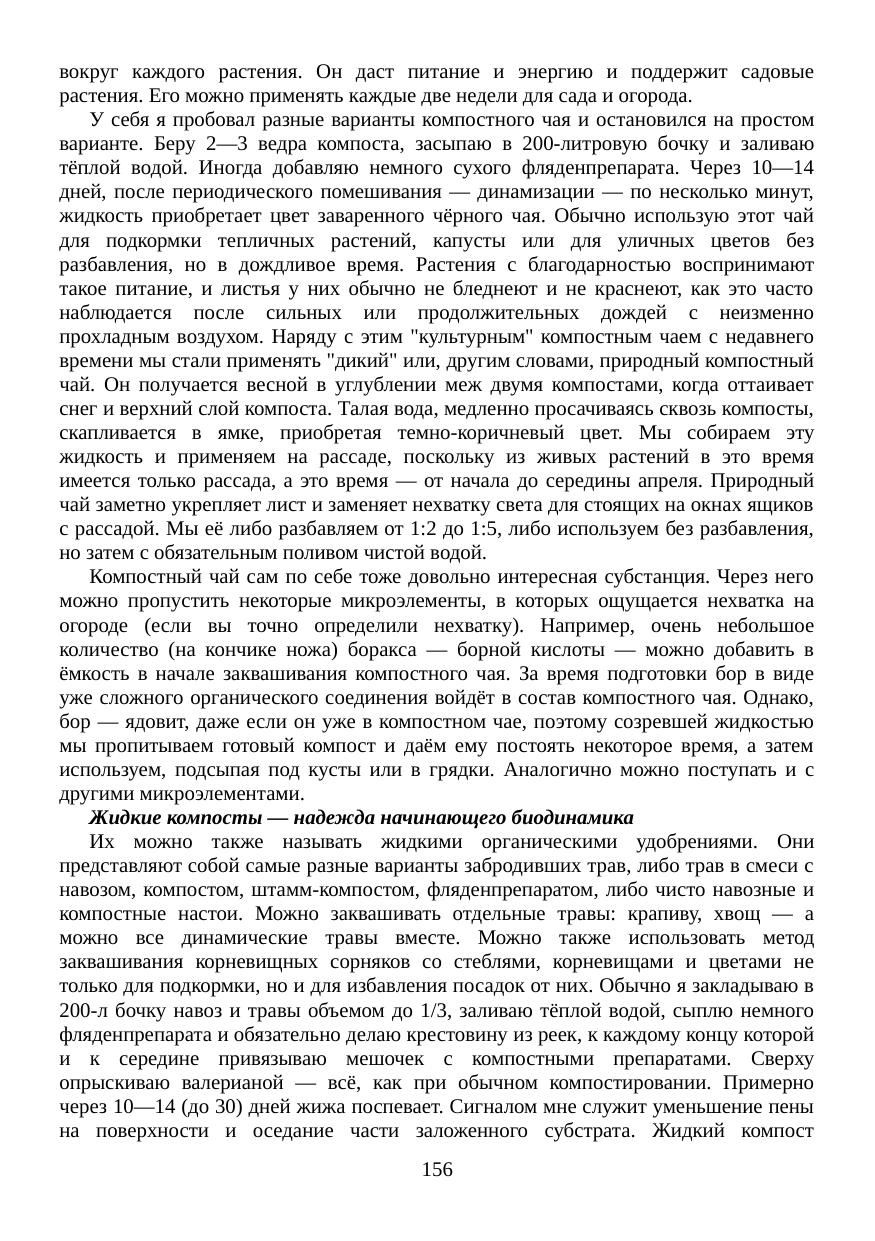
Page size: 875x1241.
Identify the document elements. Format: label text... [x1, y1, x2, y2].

text У себя я пробовал разные варианты компостного чая и остановился на простом варианте. Беру 2—3 ведра компоста, засыпаю в 200-литровую бочку и заливаю тёплой водой. Иногда добавляю немного сухого фляденпрепарата. Через 10—14 дней, после периодического помешивания — динамизации — по несколько минут, жидкость приобретает цвет заваренного чёрного чая. Обычно использую этот чай для подкормки тепличных растений, капусты или для уличных цветов без разбавления, но в дождливое время. Растения с благодарностью воспринимают такое питание, и листья у них обычно не бледнеют и не краснеют, как это часто наблюдается после сильных или продолжительных дождей с неизменно прохладным воздухом. Наряду с этим "культурным" компостным чаем с недавнего времени мы стали применять "дикий" или, другим словами, природный компостный чай. Он получается весной в углублении меж двумя компостами, когда оттаивает снег и верхний слой компоста. Талая вода, медленно просачиваясь сквозь компосты, скапливается в ямке, приобретая темно-коричневый цвет. Мы собираем эту жидкость и применяем на рассаде, поскольку из живых растений в это время имеется только рассада, а это время — от начала до середины апреля. Природный чай заметно укрепляет лист и заменяет нехватку света для стоящих на окнах ящиков с рассадой. Мы её либо разбавляем от 1:2 до 1:5, либо используем без разбавления, но затем с обязательным поливом чистой водой. [59, 107, 815, 564]
text Их можно также называть жидкими органическими удобрениями. Они представляют собой самые разные варианты забродивших трав, либо трав в смеси с навозом, компостом, штамм-компостом, фляденпрепаратом, либо чисто навозные и компостные настои. Можно заквашивать отдельные травы: крапиву, хвощ — а можно все динамические травы вместе. Можно также использовать метод заквашивания корневищных сорняков со стеблями, корневищами и цветами не только для подкормки, но и для избавления посадок от них. Обычно я закладываю в 200-л бочку навоз и травы объемом до 1/3, заливаю тёплой водой, сыплю немного фляденпрепарата и обязательно делаю крестовину из реек, к каждому концу которой и к середине привязываю мешочек с компостными препаратами. Сверху опрыскиваю валерианой — всё, как при обычном компостировании. Примерно через 10—14 (до 30) дней жижа поспевает. Сигналом мне служит уменьшение пены на поверхности и оседание части заложенного субстрата. Жидкий компост [59, 829, 815, 1142]
text вокруг каждого растения. Он даст питание и энергию и поддержит садовые растения. Его можно применять каждые две недели для сада и огорода. [59, 59, 815, 107]
text Компостный чай сам по себе тоже довольно интересная субстанция. Через него можно пропустить некоторые микроэлементы, в которых ощущается нехватка на огороде (если вы точно определили нехватку). Например, очень небольшое количество (на кончике ножа) боракса — борной кислоты — можно добавить в ёмкость в начале заквашивания компостного чая. За время подготовки бор в виде уже сложного органического соединения войдёт в состав компостного чая. Однако, бор — ядовит, даже если он уже в компостном чае, поэтому созревшей жидкостью мы пропитываем готовый компост и даём ему постоять некоторое время, а затем используем, подсыпая под кусты или в грядки. Аналогично можно поступать и с другими микроэлементами. [59, 564, 815, 805]
text Жидкие компосты — надежда начинающего биодинамика [59, 805, 815, 829]
